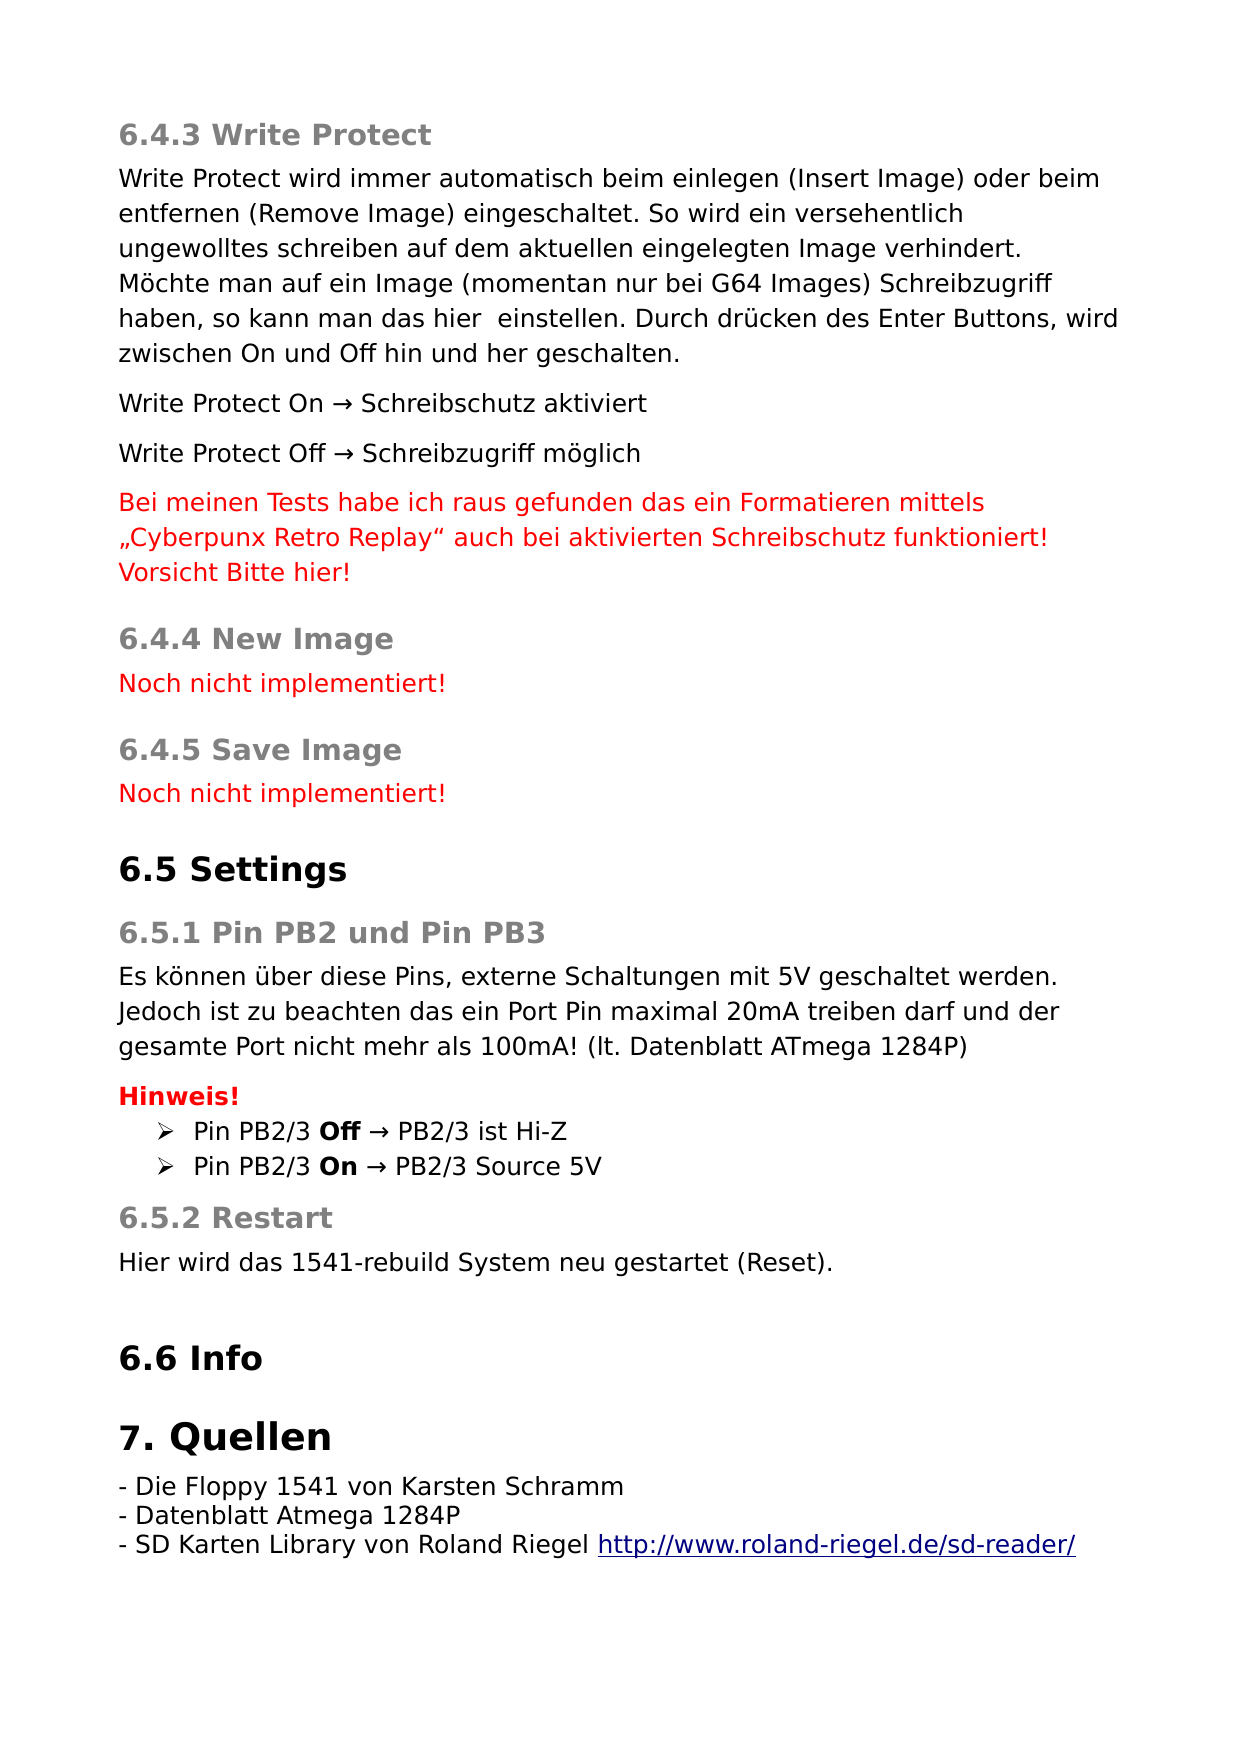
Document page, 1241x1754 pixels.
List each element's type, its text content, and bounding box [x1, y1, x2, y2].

text Hinweis! [118, 1082, 1122, 1111]
text Write Protect Off → Schreibzugriff möglich [118, 439, 1122, 468]
subtitle 6.4.4 New Image [118, 622, 1122, 656]
subtitle 6.4.3 Write Protect [118, 118, 1122, 152]
text Bei meinen Tests habe ich raus gefunden das ein Formatieren mittels „Cyberpunx Retro Replay“ auch bei aktivierten Schreibschutz funktioniert! Vorsicht Bitte hier! [118, 488, 1122, 587]
text Noch nicht implementiert! [118, 779, 1122, 809]
text Write Protect On → Schreibschutz aktiviert [118, 389, 1122, 418]
text - Datenblatt Atmega 1284P [118, 1501, 1122, 1531]
subtitle 6.6 Info [118, 1339, 1122, 1378]
text Hier wird das 1541-rebuild System neu gestartet (Reset). [118, 1248, 1122, 1277]
list Pin PB2/3 Off → PB2/3 ist Hi-Z [156, 1117, 1122, 1146]
text - SD Karten Library von Roland Riegel http://www.roland-riegel.de/sd-reader/ [118, 1531, 1122, 1560]
text Write Protect wird immer automatisch beim einlegen (Insert Image) oder beim entfernen (Remove Image) eingeschaltet. So wird ein versehentlich ungewolltes schreiben auf dem aktuellen eingelegten Image verhindert. Möchte man auf ein Image (momentan nur bei G64 Images) Schreibzugriff haben, so kann man das hier einstellen. Durch drücken des Enter Buttons, wird zwischen On und Off hin und her geschalten. [118, 164, 1122, 369]
subtitle 6.5.2 Restart [118, 1202, 1122, 1236]
subtitle 6.4.5 Save Image [118, 733, 1122, 767]
subtitle 6.5 Settings [118, 850, 1122, 889]
list Pin PB2/3 On → PB2/3 Source 5V [156, 1152, 1122, 1181]
subtitle 6.5.1 Pin PB2 und Pin PB3 [118, 916, 1122, 950]
text - Die Floppy 1541 von Karsten Schramm [118, 1472, 1122, 1501]
subtitle 7. Quellen [118, 1416, 1122, 1460]
text Es können über diese Pins, externe Schaltungen mit 5V geschaltet werden. Jedoch ist zu beachten das ein Port Pin maximal 20mA treiben darf und der gesamte Port nicht mehr als 100mA! (lt. Datenblatt ATmega 1284P) [118, 963, 1122, 1062]
text Noch nicht implementiert! [118, 669, 1122, 698]
